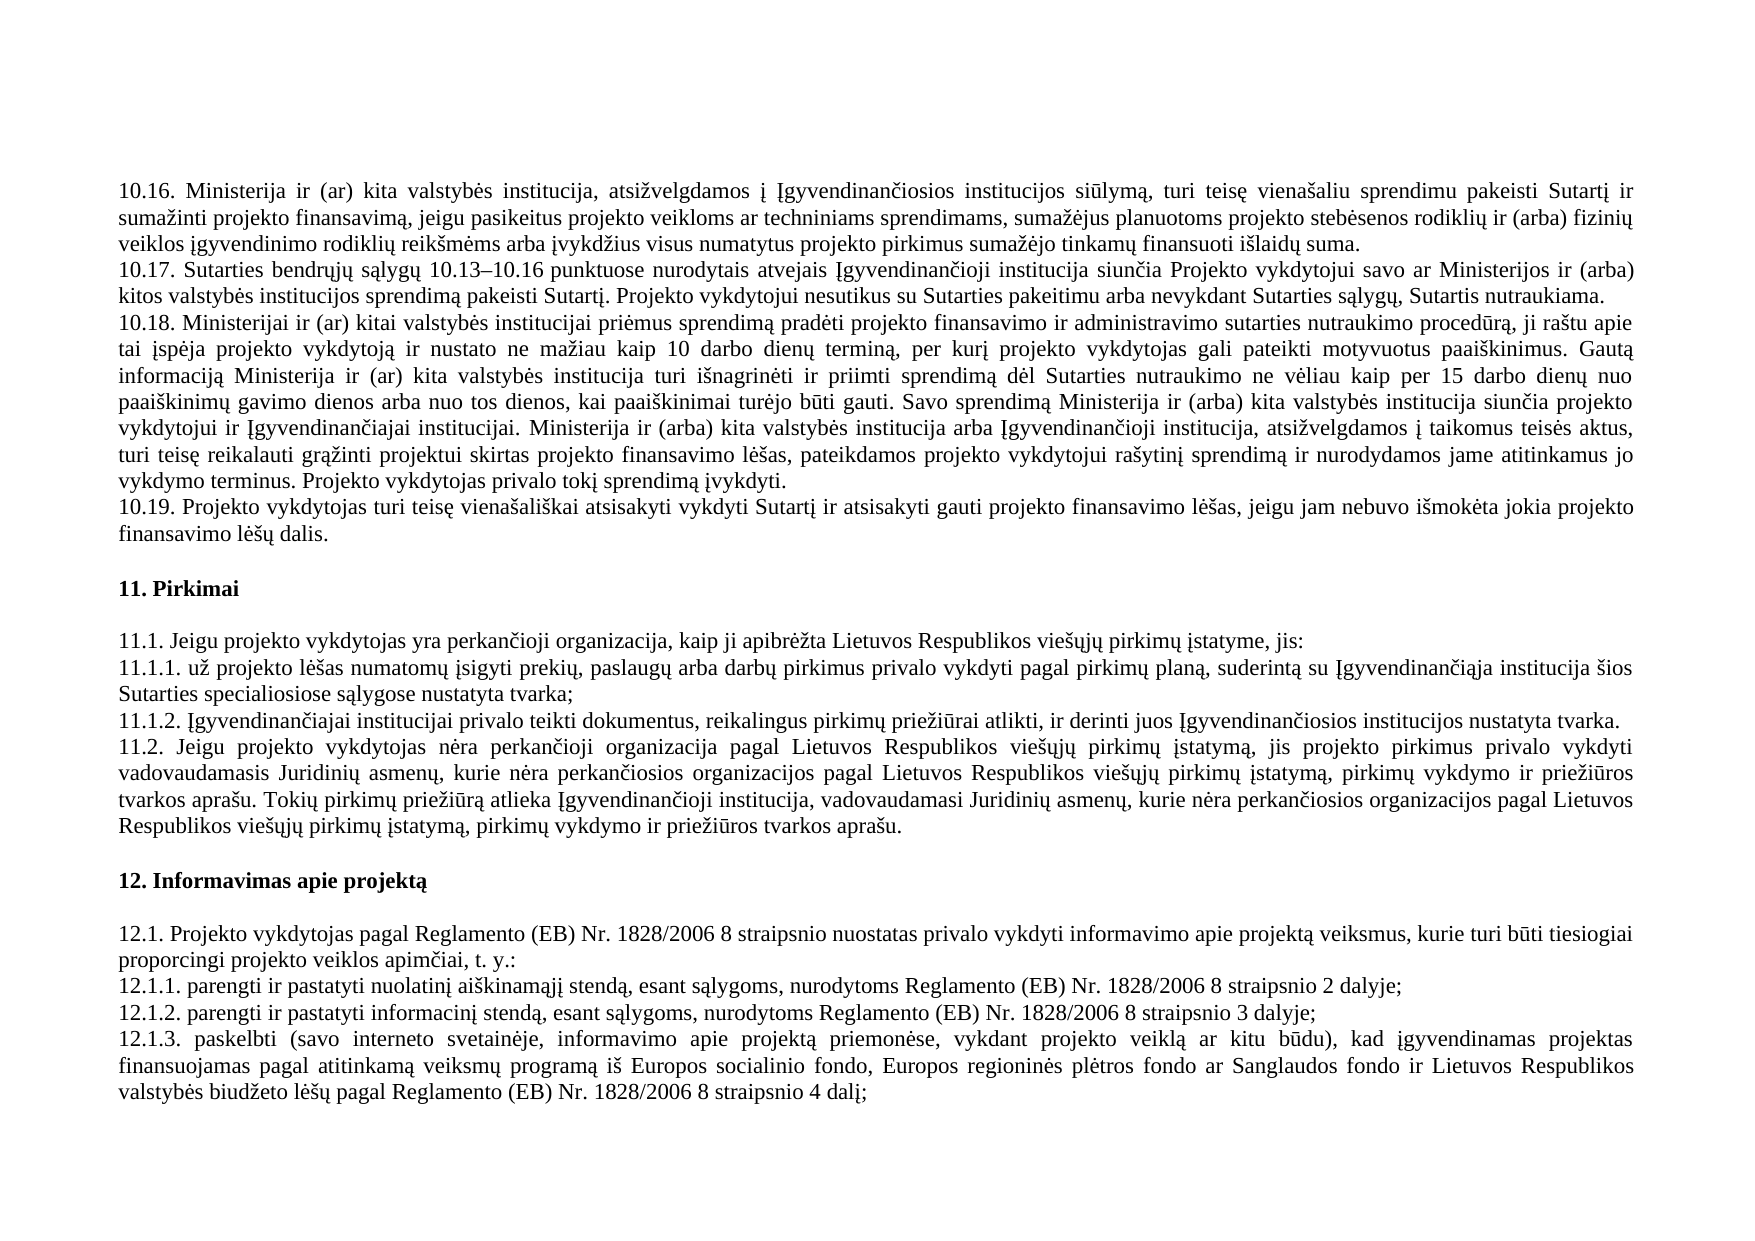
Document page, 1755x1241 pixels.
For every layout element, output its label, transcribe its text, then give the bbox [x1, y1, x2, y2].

text 12.1.1. parengti ir pastatyti nuolatinį aiškinamąjį stendą, esant sąlygoms, nurodytoms Reglamento (EB) Nr. 1828/2006 8 straipsnio 2 dalyje; [118, 973, 1636, 999]
text 11.1.1. už projekto lėšas numatomų įsigyti prekių, paslaugų arba darbų pirkimus privalo vykdyti pagal pirkimų planą, suderintą su Įgyvendinančiąja institucija šios Sutarties specialiosiose sąlygose nustatyta tvarka; [118, 654, 1636, 707]
text 10.18. Ministerijai ir (ar) kitai valstybės institucijai priėmus sprendimą pradėti projekto finansavimo ir administravimo sutarties nutraukimo procedūrą, ji raštu apie tai įspėja projekto vykdytoją ir nustato ne mažiau kaip 10 darbo dienų terminą, per kurį projekto vykdytojas gali pateikti motyvuotus paaiškinimus. Gautą informaciją Ministerija ir (ar) kita valstybės institucija turi išnagrinėti ir priimti sprendimą dėl Sutarties nutraukimo ne vėliau kaip per 15 darbo dienų nuo paaiškinimų gavimo dienos arba nuo tos dienos, kai paaiškinimai turėjo būti gauti. Savo sprendimą Ministerija ir (arba) kita valstybės institucija siunčia projekto vykdytojui ir Įgyvendinančiajai institucijai. Ministerija ir (arba) kita valstybės institucija arba Įgyvendinančioji institucija, atsižvelgdamos į taikomus teisės aktus, turi teisę reikalauti grąžinti projektui skirtas projekto finansavimo lėšas, pateikdamos projekto vykdytojui rašytinį sprendimą ir nurodydamos jame atitinkamus jo vykdymo terminus. Projekto vykdytojas privalo tokį sprendimą įvykdyti. [118, 309, 1636, 493]
text 12. Informavimas apie projektą [118, 867, 1636, 893]
text 10.17. Sutarties bendrųjų sąlygų 10.13–10.16 punktuose nurodytais atvejais Įgyvendinančioji institucija siunčia Projekto vykdytojui savo ar Ministerijos ir (arba) kitos valstybės institucijos sprendimą pakeisti Sutartį. Projekto vykdytojui nesutikus su Sutarties pakeitimu arba nevykdant Sutarties sąlygų, Sutartis nutraukiama. [118, 256, 1636, 309]
text 11.1.2. Įgyvendinančiajai institucijai privalo teikti dokumentus, reikalingus pirkimų priežiūrai atlikti, ir derinti juos Įgyvendinančiosios institucijos nustatyta tvarka. [118, 707, 1636, 733]
text 11. Pirkimai [118, 575, 1636, 601]
text 12.1. Projekto vykdytojas pagal Reglamento (EB) Nr. 1828/2006 8 straipsnio nuostatas privalo vykdyti informavimo apie projektą veiksmus, kurie turi būti tiesiogiai proporcingi projekto veiklos apimčiai, t. y.: [118, 920, 1636, 973]
text 10.19. Projekto vykdytojas turi teisę vienašališkai atsisakyti vykdyti Sutartį ir atsisakyti gauti projekto finansavimo lėšas, jeigu jam nebuvo išmokėta jokia projekto finansavimo lėšų dalis. [118, 493, 1636, 546]
text 10.16. Ministerija ir (ar) kita valstybės institucija, atsižvelgdamos į Įgyvendinančiosios institucijos siūlymą, turi teisę vienašaliu sprendimu pakeisti Sutartį ir sumažinti projekto finansavimą, jeigu pasikeitus projekto veikloms ar techniniams sprendimams, sumažėjus planuotoms projekto stebėsenos rodiklių ir (arba) fizinių veiklos įgyvendinimo rodiklių reikšmėms arba įvykdžius visus numatytus projekto pirkimus sumažėjo tinkamų finansuoti išlaidų suma. [118, 177, 1636, 256]
text 12.1.2. parengti ir pastatyti informacinį stendą, esant sąlygoms, nurodytoms Reglamento (EB) Nr. 1828/2006 8 straipsnio 3 dalyje; [118, 999, 1636, 1025]
text 11.2. Jeigu projekto vykdytojas nėra perkančioji organizacija pagal Lietuvos Respublikos viešųjų pirkimų įstatymą, jis projekto pirkimus privalo vykdyti vadovaudamasis Juridinių asmenų, kurie nėra perkančiosios organizacijos pagal Lietuvos Respublikos viešųjų pirkimų įstatymą, pirkimų vykdymo ir priežiūros tvarkos aprašu. Tokių pirkimų priežiūrą atlieka Įgyvendinančioji institucija, vadovaudamasi Juridinių asmenų, kurie nėra perkančiosios organizacijos pagal Lietuvos Respublikos viešųjų pirkimų įstatymą, pirkimų vykdymo ir priežiūros tvarkos aprašu. [118, 733, 1636, 838]
text 11.1. Jeigu projekto vykdytojas yra perkančioji organizacija, kaip ji apibrėžta Lietuvos Respublikos viešųjų pirkimų įstatyme, jis: [118, 628, 1636, 654]
text 12.1.3. paskelbti (savo interneto svetainėje, informavimo apie projektą priemonėse, vykdant projekto veiklą ar kitu būdu), kad įgyvendinamas projektas finansuojamas pagal atitinkamą veiksmų programą iš Europos socialinio fondo, Europos regioninės plėtros fondo ar Sanglaudos fondo ir Lietuvos Respublikos valstybės biudžeto lėšų pagal Reglamento (EB) Nr. 1828/2006 8 straipsnio 4 dalį; [118, 1025, 1636, 1104]
